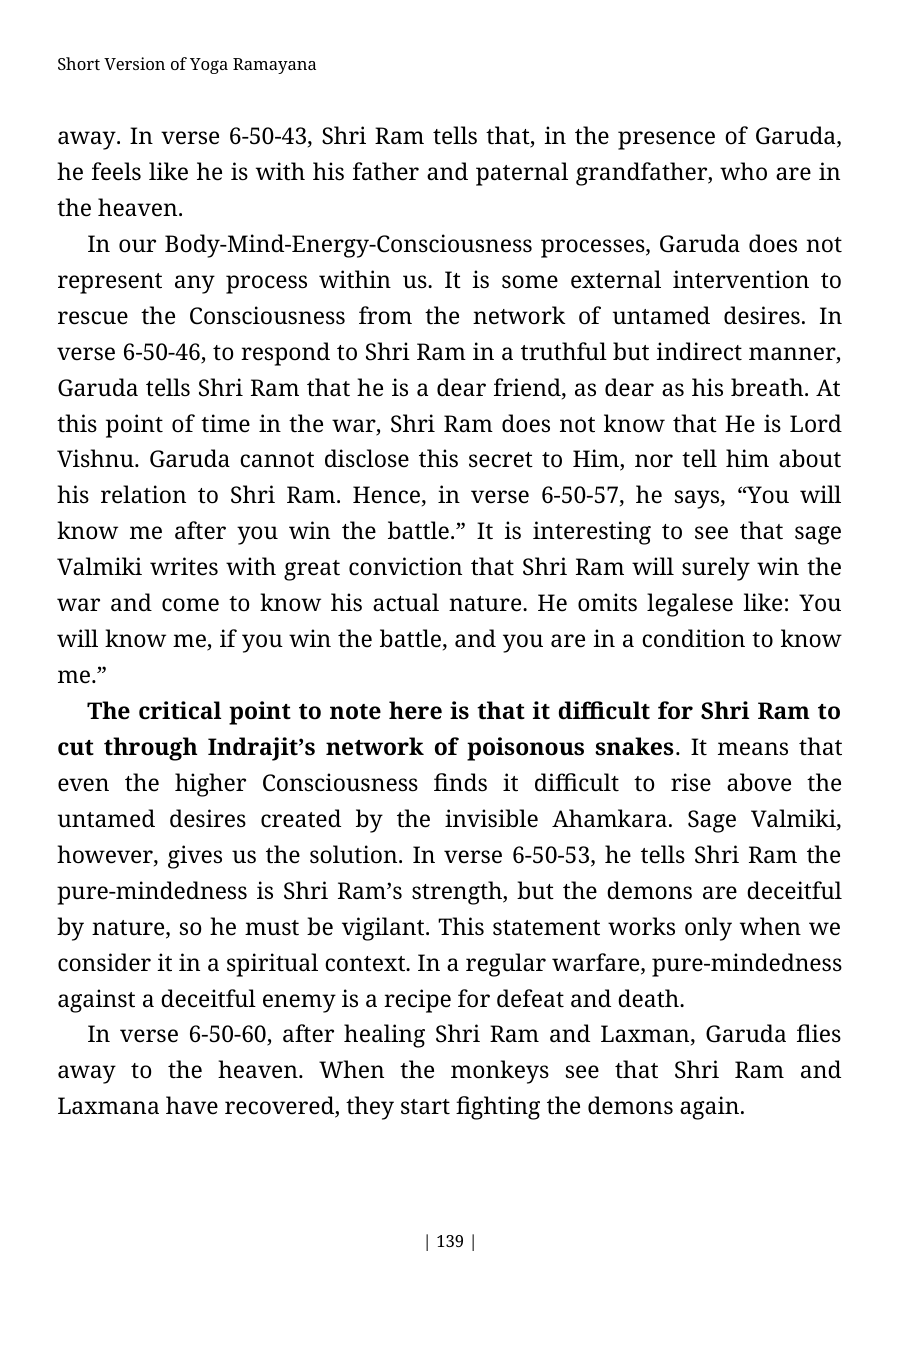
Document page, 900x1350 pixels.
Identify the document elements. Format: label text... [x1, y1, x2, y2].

text In our Body-Mind-Energy-Consciousness processes, Garuda does not represent any process within us. It is some external intervention to rescue the Consciousness from the network of untamed desires. In verse 6-50-46, to respond to Shri Ram in a truthful but indirect manner, Garuda tells Shri Ram that he is a dear friend, as dear as his breath. At this point of time in the war, Shri Ram does not know that He is Lord Vishnu. Garuda cannot disclose this secret to Him, nor tell him about his relation to Shri Ram. Hence, in verse 6-50-57, he says, “You will know me after you win the battle.” It is interesting to see that sage Valmiki writes with great conviction that Shri Ram will surely win the war and come to know his actual nature. He omits legalese like: You will know me, if you win the battle, and you are in a condition to know me.” [57, 228, 843, 690]
text away. In verse 6-50-43, Shri Ram tells that, in the presence of Garuda, he feels like he is with his father and paternal grandfather, who are in the heaven. [57, 120, 843, 223]
text In verse 6-50-60, after healing Shri Ram and Laxman, Garuda flies away to the heaven. When the monkeys see that Shri Ram and Laxmana have recovered, they start fighting the demons again. [57, 1018, 843, 1122]
text The critical point to note here is that it difficult for Shri Ram to cut through Indrajit’s network of poisonous snakes. It means that even the higher Consciousness finds it difficult to rise above the untamed desires created by the invisible Ahamkara. Sage Valmiki, however, gives us the solution. In verse 6-50-53, he tells Shri Ram the pure-mindedness is Shri Ram’s strength, but the demons are deceitful by nature, so he must be vigilant. This statement works only when we consider it in a spiritual context. In a regular warfare, pure-mindedness against a deceitful enemy is a recipe for defeat and death. [57, 695, 843, 1014]
